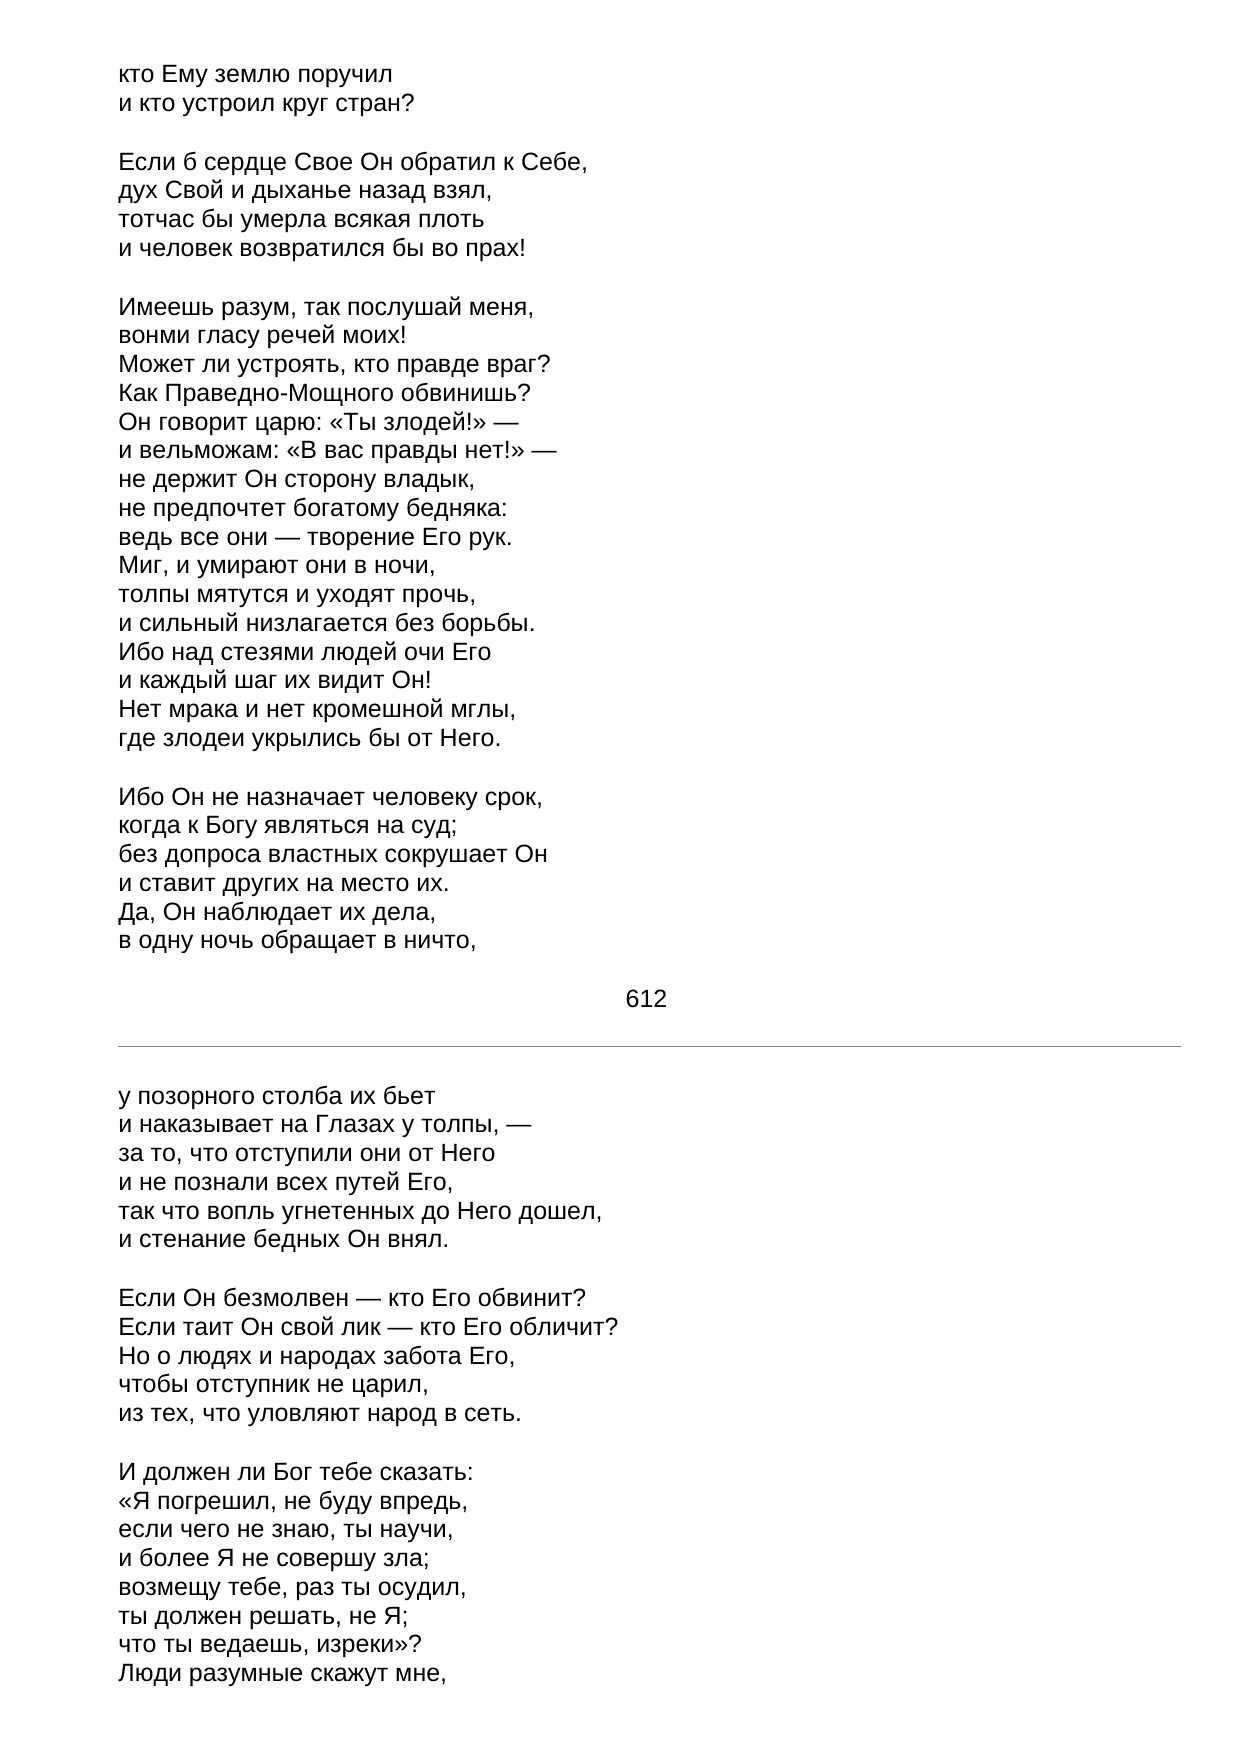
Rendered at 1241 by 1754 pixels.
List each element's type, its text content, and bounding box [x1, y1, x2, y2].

text 612 [118, 983, 1181, 1012]
table_header у позорного столба их бьет и наказывает на Глазах у толпы, — за то, что отступили они от Него и не познали всех путей Его, так что вопль угнетенных до Него дошел, и стенание бедных Он внял. Если Он безмолвен — кто Его обвинит? Если таит Он свой лик — кто Его обличит? Но о людях и народах забота Его, чтобы отступник не царил, из тех, что уловляют народ в сеть. И должен ли Бог тебе сказать: «Я погрешил, не буду впредь, если чего не знаю, ты научи, и более Я не совершу зла; возмещу тебе, раз ты осудил, ты должен решать, не Я; что ты ведаешь, изреки»? Люди разумные скажут мне, [118, 1081, 641, 1687]
table_header кто Ему землю поручил и кто устроил круг стран? Если б сердце Свое Он обратил к Себе, дух Свой и дыханье назад взял, тотчас бы умерла всякая плоть и человек возвратился бы во прах! Имеешь разум, так послушай меня, вонми гласу речей моих! Может ли устроять, кто правде враг? Как Праведно-Мощного обвинишь? Он говорит царю: «Ты злодей!» — и вельможам: «В вас правды нет!» — не держит Он сторону владык, не предпочтет богатому бедняка: ведь все они — творение Его рук. Миг, и умирают они в ночи, толпы мятутся и уходят прочь, и сильный низлагается без борьбы. Ибо над стезями людей очи Его и каждый шаг их видит Он! Нет мрака и нет кромешной мглы, где злодеи укрылись бы от Него. Ибо Он не назначает человеку срок, когда к Богу являться на суд; без допроса властных сокрушает Он и ставит других на место их. Да, Он наблюдает их дела, в одну ночь обращает в ничто, [118, 59, 618, 983]
